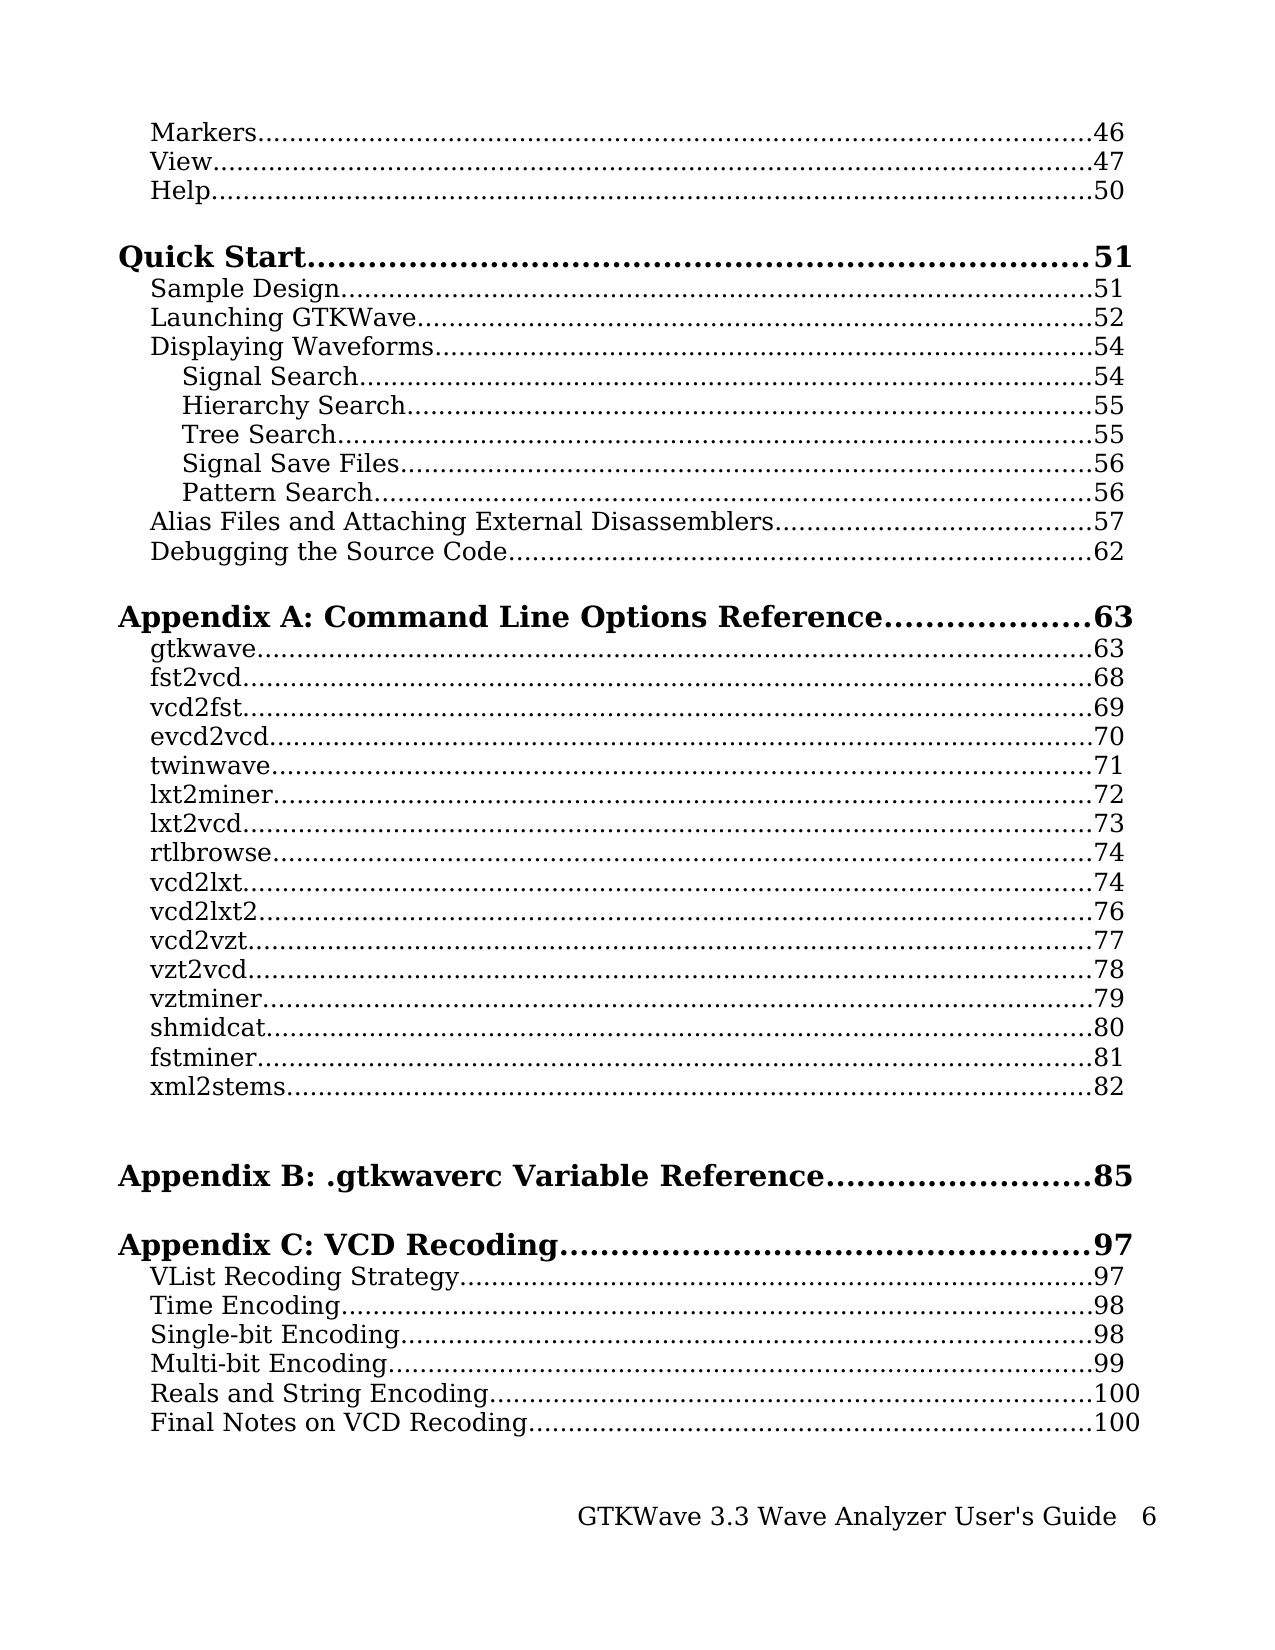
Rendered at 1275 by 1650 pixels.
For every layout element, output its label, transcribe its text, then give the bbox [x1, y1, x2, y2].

text gtkwave 63 [118, 634, 1157, 663]
text Time Encoding 98 [118, 1291, 1157, 1321]
text fst2vcd 68 [118, 663, 1157, 693]
text View 47 [118, 147, 1157, 176]
text Signal Search 54 [118, 362, 1157, 391]
text VList Recoding Strategy 97 [118, 1262, 1157, 1291]
text Multi-bit Encoding 99 [118, 1350, 1157, 1379]
text Tree Search 55 [118, 420, 1157, 449]
text lxt2vcd 73 [118, 809, 1157, 838]
text lxt2miner 72 [118, 780, 1157, 809]
text vcd2vzt 77 [118, 926, 1157, 955]
text Pattern Search 56 [118, 478, 1157, 507]
text Single-bit Encoding 98 [118, 1321, 1157, 1350]
text xml2stems 82 [118, 1072, 1157, 1101]
text Reals and String Encoding 100 [118, 1379, 1157, 1408]
text Final Notes on VCD Recoding 100 [118, 1408, 1157, 1437]
text Appendix C: VCD Recoding 97 [118, 1228, 1157, 1262]
text vcd2lxt2 76 [118, 897, 1157, 926]
text vztminer 79 [118, 984, 1157, 1013]
text Signal Save Files 56 [118, 449, 1157, 478]
text Markers 46 [118, 118, 1157, 147]
text Help 50 [118, 176, 1157, 206]
text vcd2fst 69 [118, 693, 1157, 722]
text Hierarchy Search 55 [118, 391, 1157, 420]
text Appendix A: Command Line Options Reference 63 [118, 600, 1157, 634]
text Sample Design 51 [118, 274, 1157, 303]
text Alias Files and Attaching External Disassemblers 57 [118, 507, 1157, 537]
text Quick Start 51 [118, 240, 1157, 274]
text Appendix B: .gtkwaverc Variable Reference 85 [118, 1159, 1157, 1194]
text Launching GTKWave 52 [118, 303, 1157, 332]
text rtlbrowse 74 [118, 838, 1157, 868]
text evcd2vcd 70 [118, 722, 1157, 751]
text Debugging the Source Code 62 [118, 537, 1157, 566]
text vzt2vcd 78 [118, 955, 1157, 984]
text shmidcat 80 [118, 1013, 1157, 1043]
text vcd2lxt 74 [118, 868, 1157, 897]
text fstminer 81 [118, 1043, 1157, 1072]
text Displaying Waveforms 54 [118, 332, 1157, 362]
text twinwave 71 [118, 751, 1157, 780]
